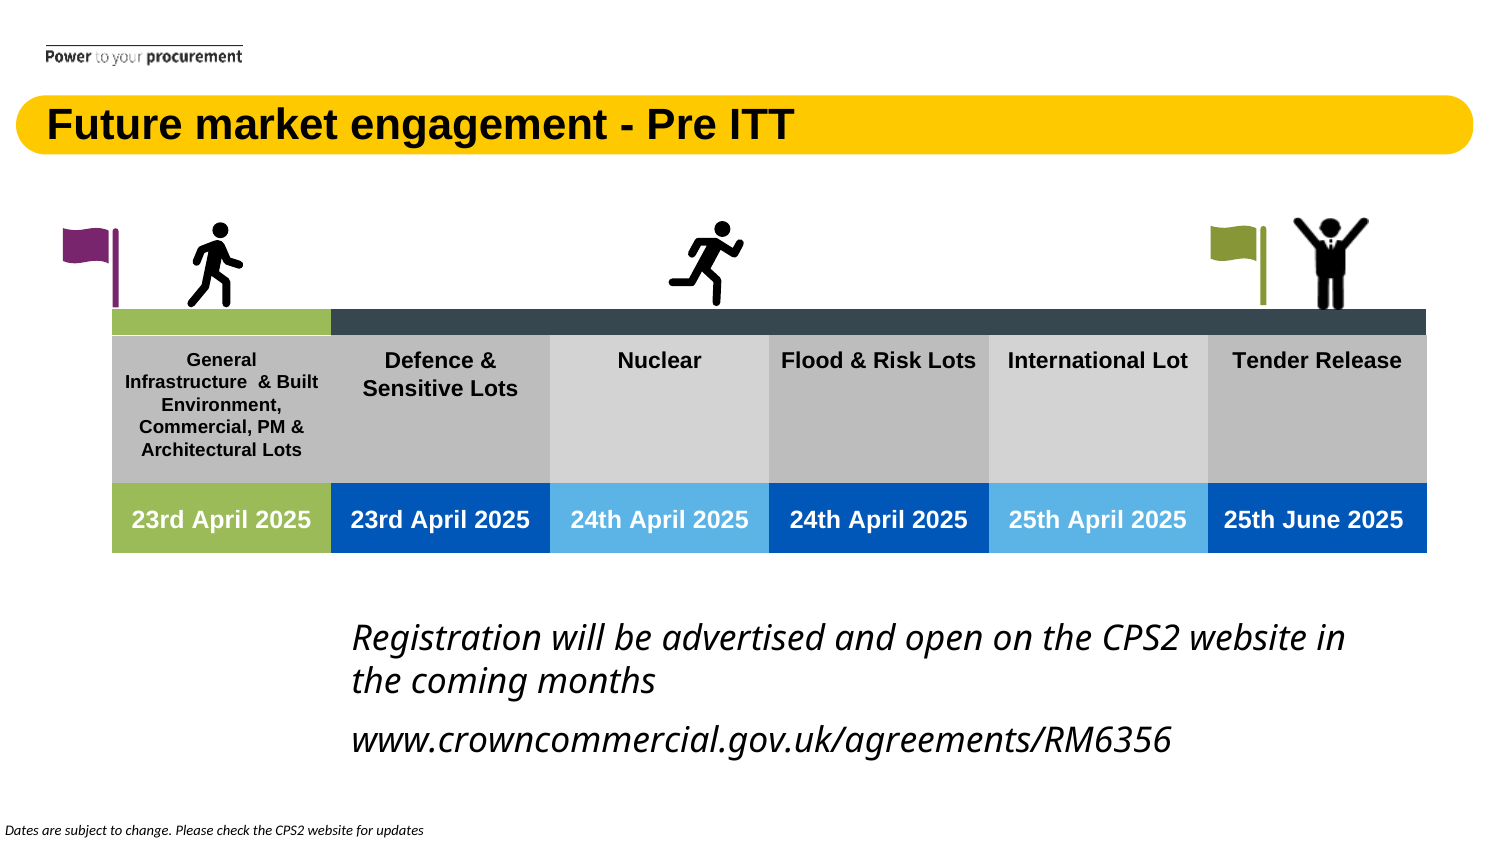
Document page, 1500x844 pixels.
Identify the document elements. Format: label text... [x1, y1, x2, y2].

text_box 23rd April 2025 [112, 483, 331, 553]
text_box Dates are subject to change. Please check the CPS2 website for updates [0, 806, 1202, 844]
text_box 25th April 2025 [989, 483, 1208, 553]
text_box General Infrastructure & Built Environment, Commercial, PM & Architectural Lots [112, 336, 331, 483]
text_box Nuclear [550, 335, 769, 483]
text_box Defence & Sensitive Lots [331, 335, 550, 483]
text_box 24th April 2025 [769, 483, 989, 553]
text_box Registration will be advertised and open on the CPS2 website in the coming months www.crowncommercial.gov.uk/agreements/RM6356 [261, 600, 1377, 777]
text_box [212, 222, 229, 239]
text_box [187, 240, 244, 308]
text_box [112, 228, 119, 308]
text_box [112, 309, 1426, 335]
title Future market engagement - Pre ITT [46, 95, 1226, 200]
text_box [714, 221, 731, 237]
text_box [62, 227, 109, 264]
picture [1293, 217, 1369, 311]
text_box Flood & Risk Lots [769, 335, 989, 483]
text_box [1210, 225, 1257, 262]
text_box [1260, 225, 1267, 306]
text_box International Lot [989, 335, 1208, 483]
text_box 25th June 2025 [1208, 483, 1427, 553]
text_box 23rd April 2025 [331, 483, 550, 553]
text_box 24th April 2025 [550, 483, 769, 553]
text_box [668, 237, 744, 307]
text_box Tender Release [1208, 335, 1427, 483]
